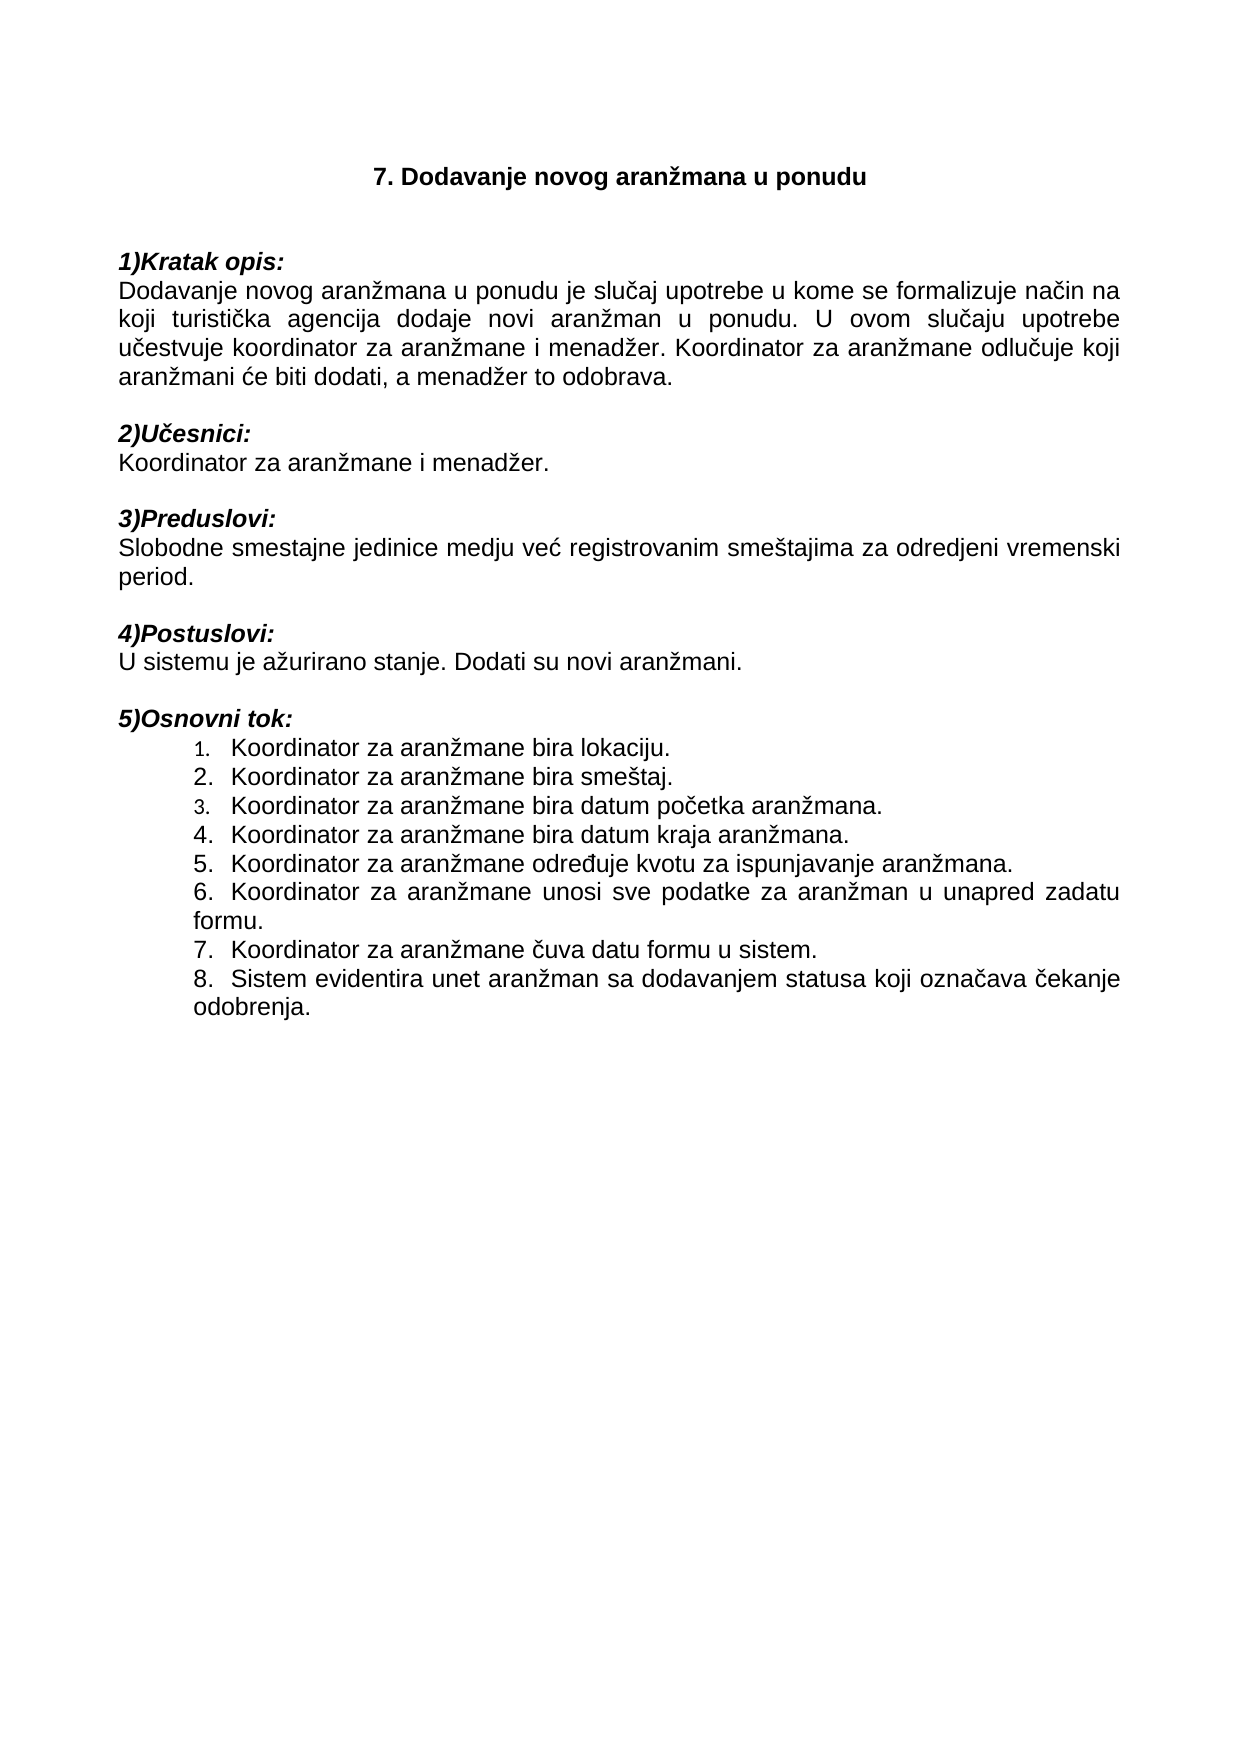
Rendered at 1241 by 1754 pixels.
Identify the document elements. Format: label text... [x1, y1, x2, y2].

text Dodavanje novog aranžmana u ponudu je slučaj upotrebe u kome se formalizuje način na koji turistička agencija dodaje novi aranžman u ponudu. U ovom slučaju upotrebe učestvuje koordinator za aranžmane i menadžer. Koordinator za aranžmane odlučuje koji aranžmani će biti dodati, a menadžer to odobrava. [118, 276, 1122, 391]
list Sistem evidentira unet aranžman sa dodavanjem statusa koji označava čekanje odobrenja. [156, 964, 1122, 1021]
list Koordinator za aranžmane bira datum kraja aranžmana. [156, 820, 1122, 849]
list Koordinator za aranžmane unosi sve podatke za aranžman u unapred zadatu formu. [156, 877, 1122, 935]
list Koordinator za aranžmane određuje kvotu za ispunjavanje aranžmana. [156, 849, 1122, 877]
list Koordinator za aranžmane bira lokaciju. [156, 733, 1122, 762]
text Slobodne smestajne jedinice medju već registrovanim smeštajima za odredjeni vremenski period. [118, 533, 1122, 591]
text 2)Učesnici: [118, 419, 1122, 447]
text 4)Postuslovi: [118, 618, 1122, 647]
text 1)Kratak opis: [118, 247, 1122, 276]
text 3)Preduslovi: [118, 504, 1122, 533]
text Koordinator za aranžmane i menadžer. [118, 447, 1122, 476]
text U sistemu je ažurirano stanje. Dodati su novi aranžmani. [118, 647, 1122, 676]
list Koordinator za aranžmane bira smeštaj. [156, 762, 1122, 791]
list Koordinator za aranžmane bira datum početka aranžmana. [156, 791, 1122, 820]
text 7. Dodavanje novog aranžmana u ponudu [118, 161, 1122, 190]
text 5)Osnovni tok: [118, 704, 1122, 733]
list Koordinator za aranžmane čuva datu formu u sistem. [156, 935, 1122, 964]
